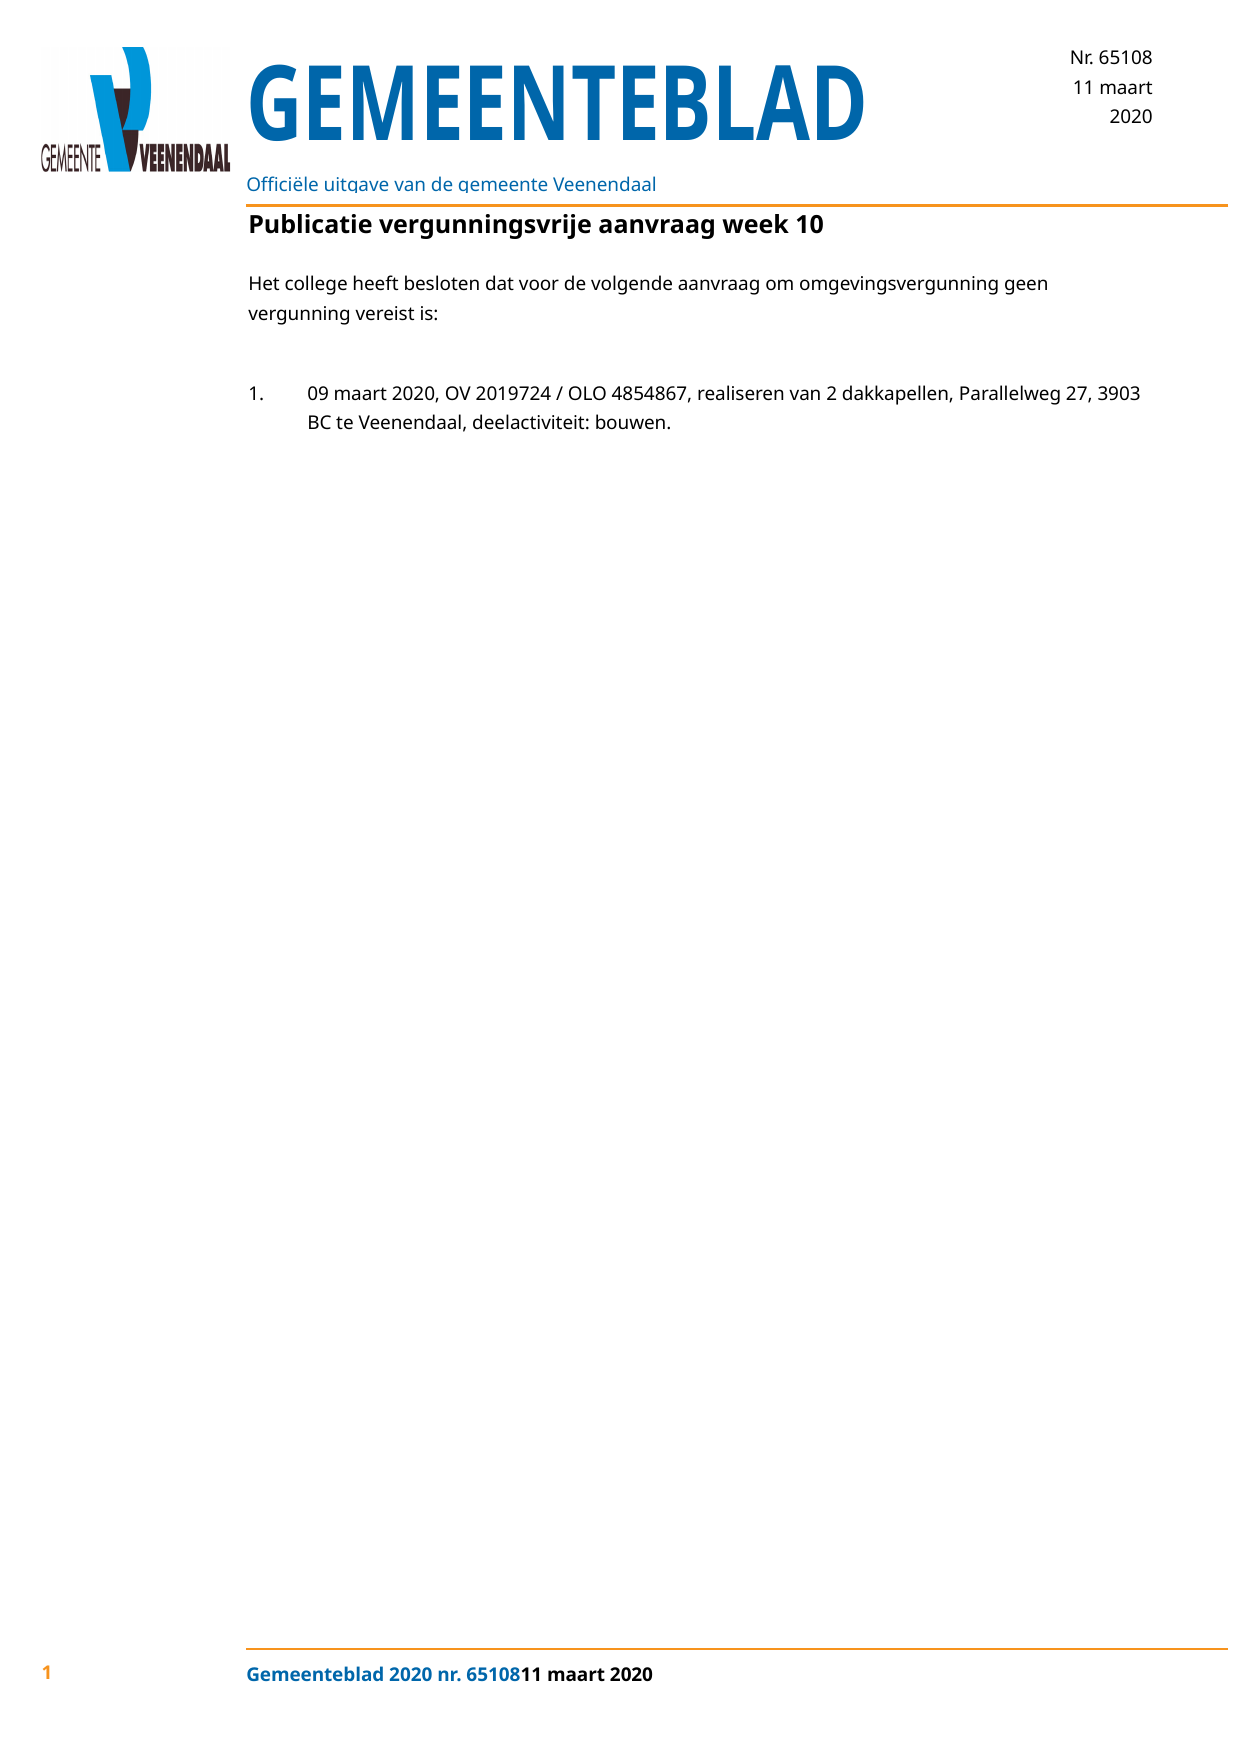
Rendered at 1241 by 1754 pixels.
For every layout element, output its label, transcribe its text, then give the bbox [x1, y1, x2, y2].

list 09 maart 2020, OV 2019724 / OLO 4854867, realiseren van 2 dakkapellen, Parallelweg 27, 3903 BC te Veenendaal, deelactiviteit: bouwen. [248, 380, 1152, 435]
picture [123, 47, 231, 172]
text Het college heeft besloten dat voor de volgende aanvraag om omgevingsvergunning geen vergunning vereist is: [248, 270, 1152, 326]
picture [41, 47, 130, 172]
text Publicatie vergunningsvrije aanvraag week 10 [248, 207, 1152, 241]
